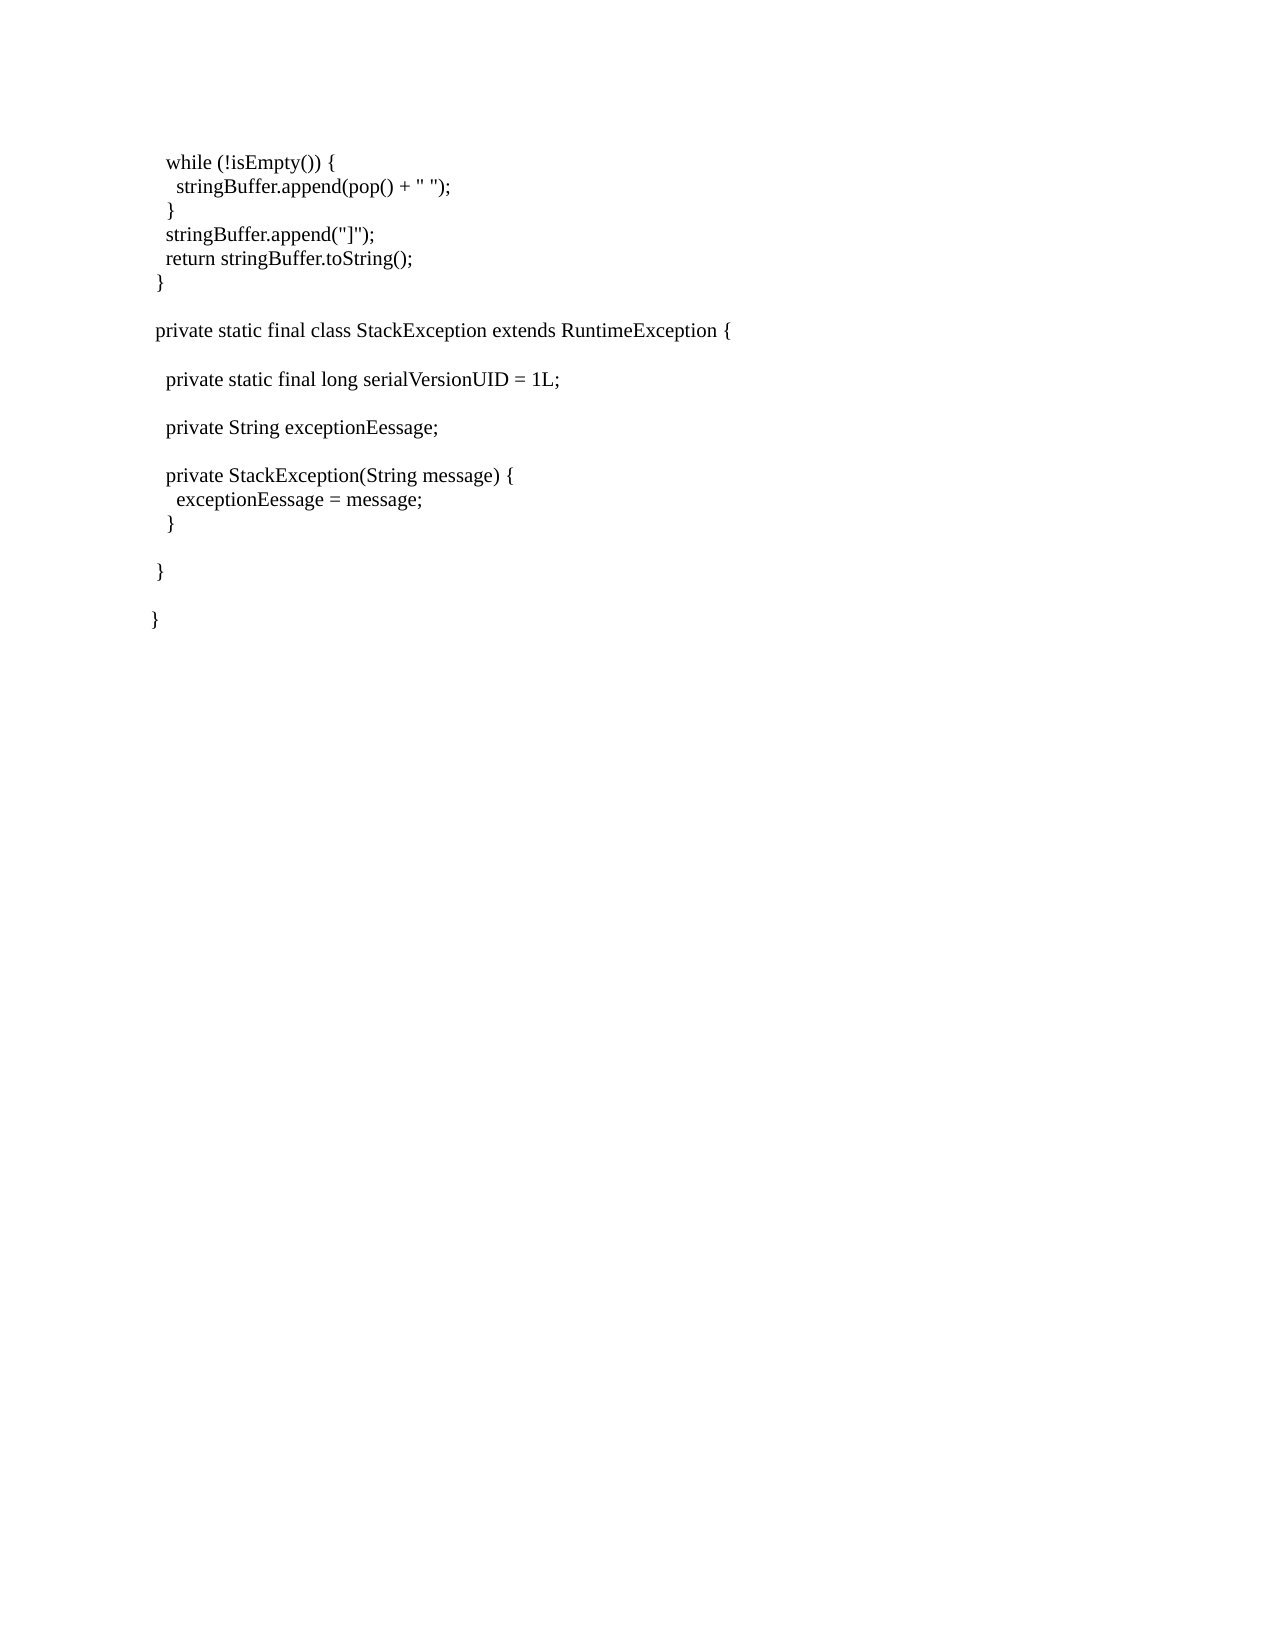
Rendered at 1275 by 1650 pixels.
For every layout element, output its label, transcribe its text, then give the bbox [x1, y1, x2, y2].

text while (!isEmpty()) { [150, 150, 1125, 174]
text private static final class StackException extends RuntimeException { [150, 318, 1125, 342]
text } [150, 607, 1125, 631]
text exceptionEessage = message; [150, 487, 1125, 511]
text stringBuffer.append("]"); [150, 222, 1125, 246]
text return stringBuffer.toString(); [150, 246, 1125, 270]
text } [150, 198, 1125, 222]
text } [150, 270, 1125, 294]
text private StackException(String message) { [150, 463, 1125, 487]
text stringBuffer.append(pop() + " "); [150, 174, 1125, 198]
text } [150, 559, 1125, 583]
text private String exceptionEessage; [150, 415, 1125, 439]
text } [150, 511, 1125, 535]
text private static final long serialVersionUID = 1L; [150, 367, 1125, 391]
